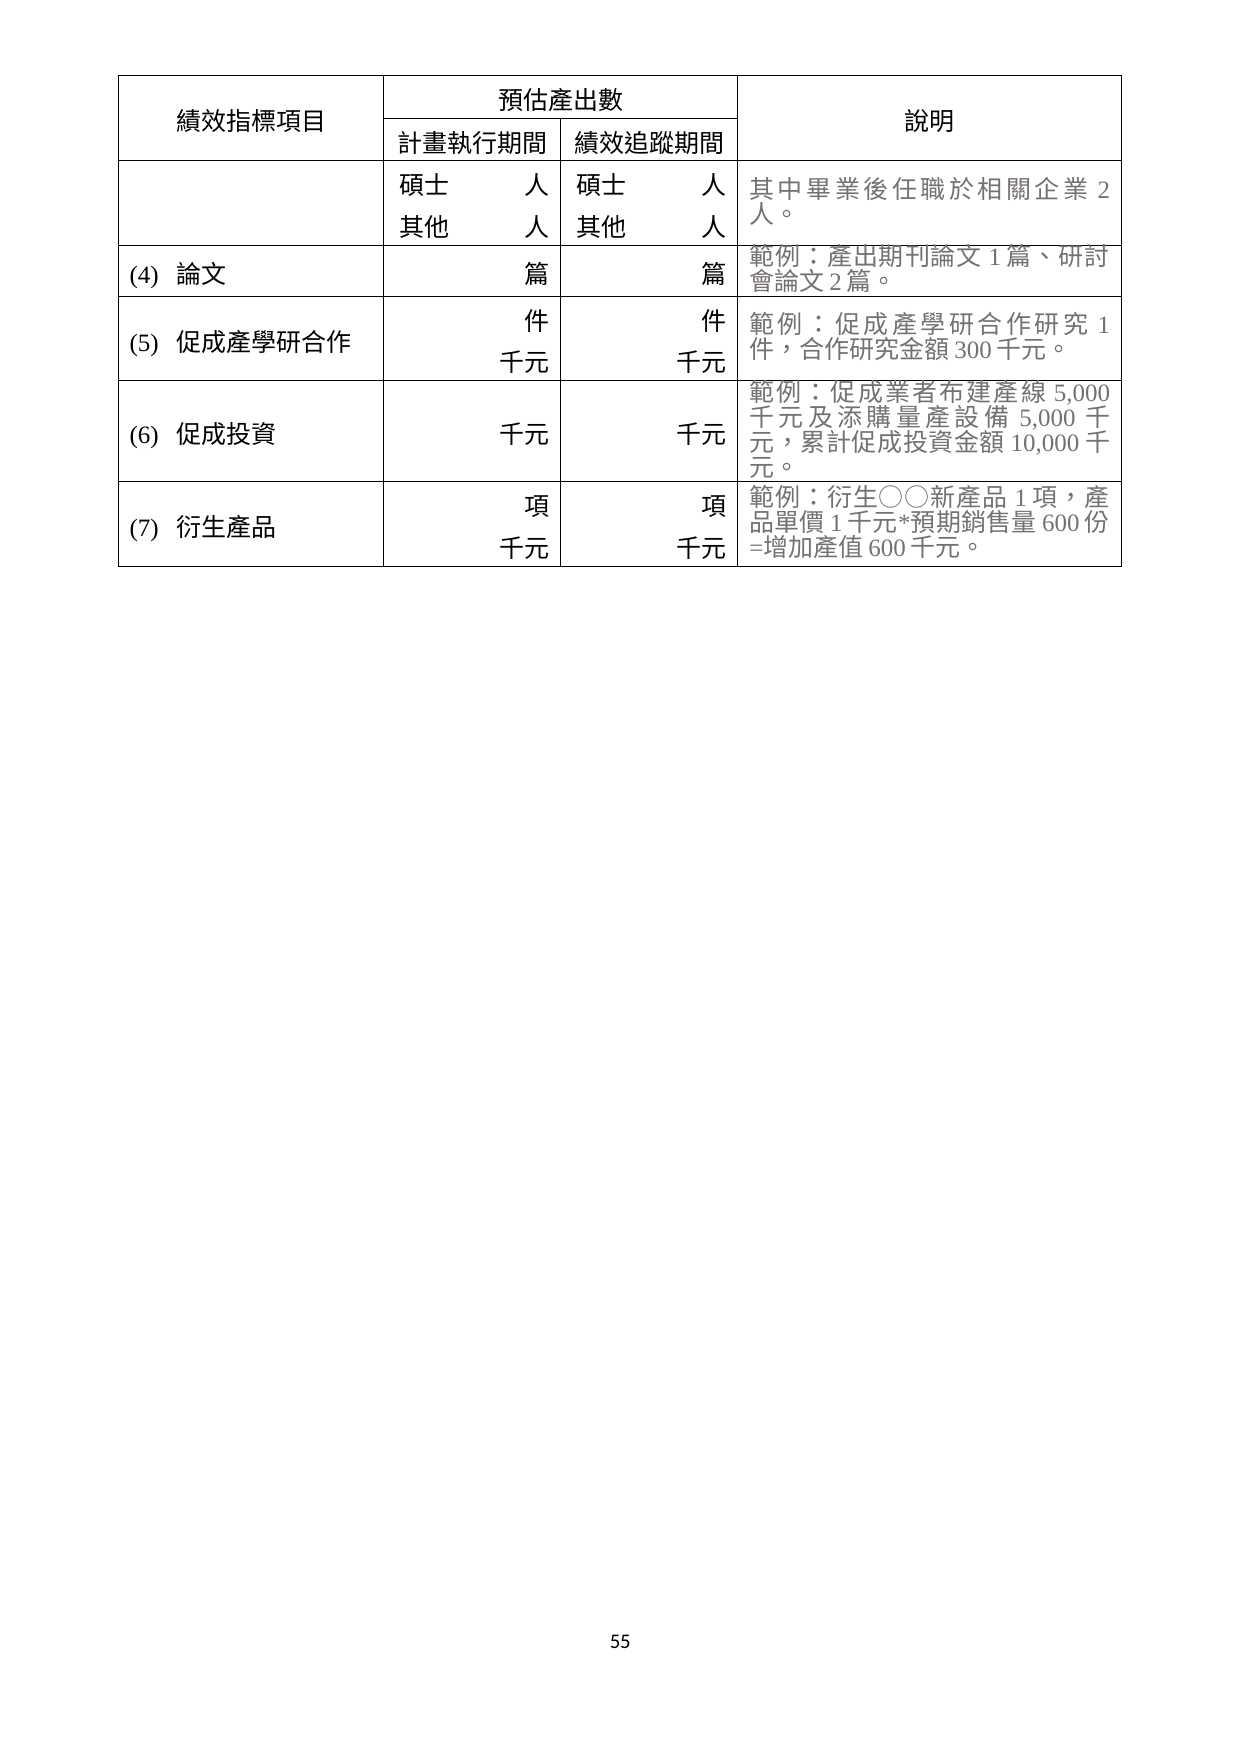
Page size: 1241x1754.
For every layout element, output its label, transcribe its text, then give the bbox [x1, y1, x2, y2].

table_cell 範例：產出期刊論文1篇、研討會論文2篇。 [738, 246, 1121, 296]
table_cell 範例：促成業者布建產線5,000千元及添購量產設備5,000千元，累計促成投資金額10,000千元。 [738, 381, 1121, 481]
table_cell 論文 [119, 246, 383, 296]
table_header 績效指標項目 [119, 76, 383, 160]
table_header 說明 [738, 76, 1121, 160]
table_cell 促成產學研合作 [119, 297, 383, 380]
table_cell 項 千元 [561, 482, 737, 566]
table_header 預估產出數 [384, 76, 737, 118]
table_cell 件 千元 [561, 297, 737, 380]
table_cell 範例：衍生○○新產品1項，產品單價1千元*預期銷售量600份=增加產值600千元。 [738, 482, 1121, 566]
table_cell 促成投資 [119, 381, 383, 481]
table_cell 篇 [561, 246, 737, 296]
table_cell 其中畢業後任職於相關企業2人。 [738, 161, 1121, 245]
table_cell 績效追蹤期間 [561, 119, 737, 160]
table_cell [119, 161, 383, 245]
table_cell 衍生產品 [119, 482, 383, 566]
table_cell 件 千元 [384, 297, 560, 380]
table_cell 計畫執行期間 [384, 119, 560, 160]
table_cell 千元 [384, 381, 560, 481]
table_cell 範例：促成產學研合作研究1件，合作研究金額300千元。 [738, 297, 1121, 380]
table_cell 項 千元 [384, 482, 560, 566]
table_cell 篇 [384, 246, 560, 296]
table_cell 千元 [561, 381, 737, 481]
table_cell 碩士 人 其他 人 [384, 161, 560, 245]
table_cell 碩士 人 其他 人 [561, 161, 737, 245]
